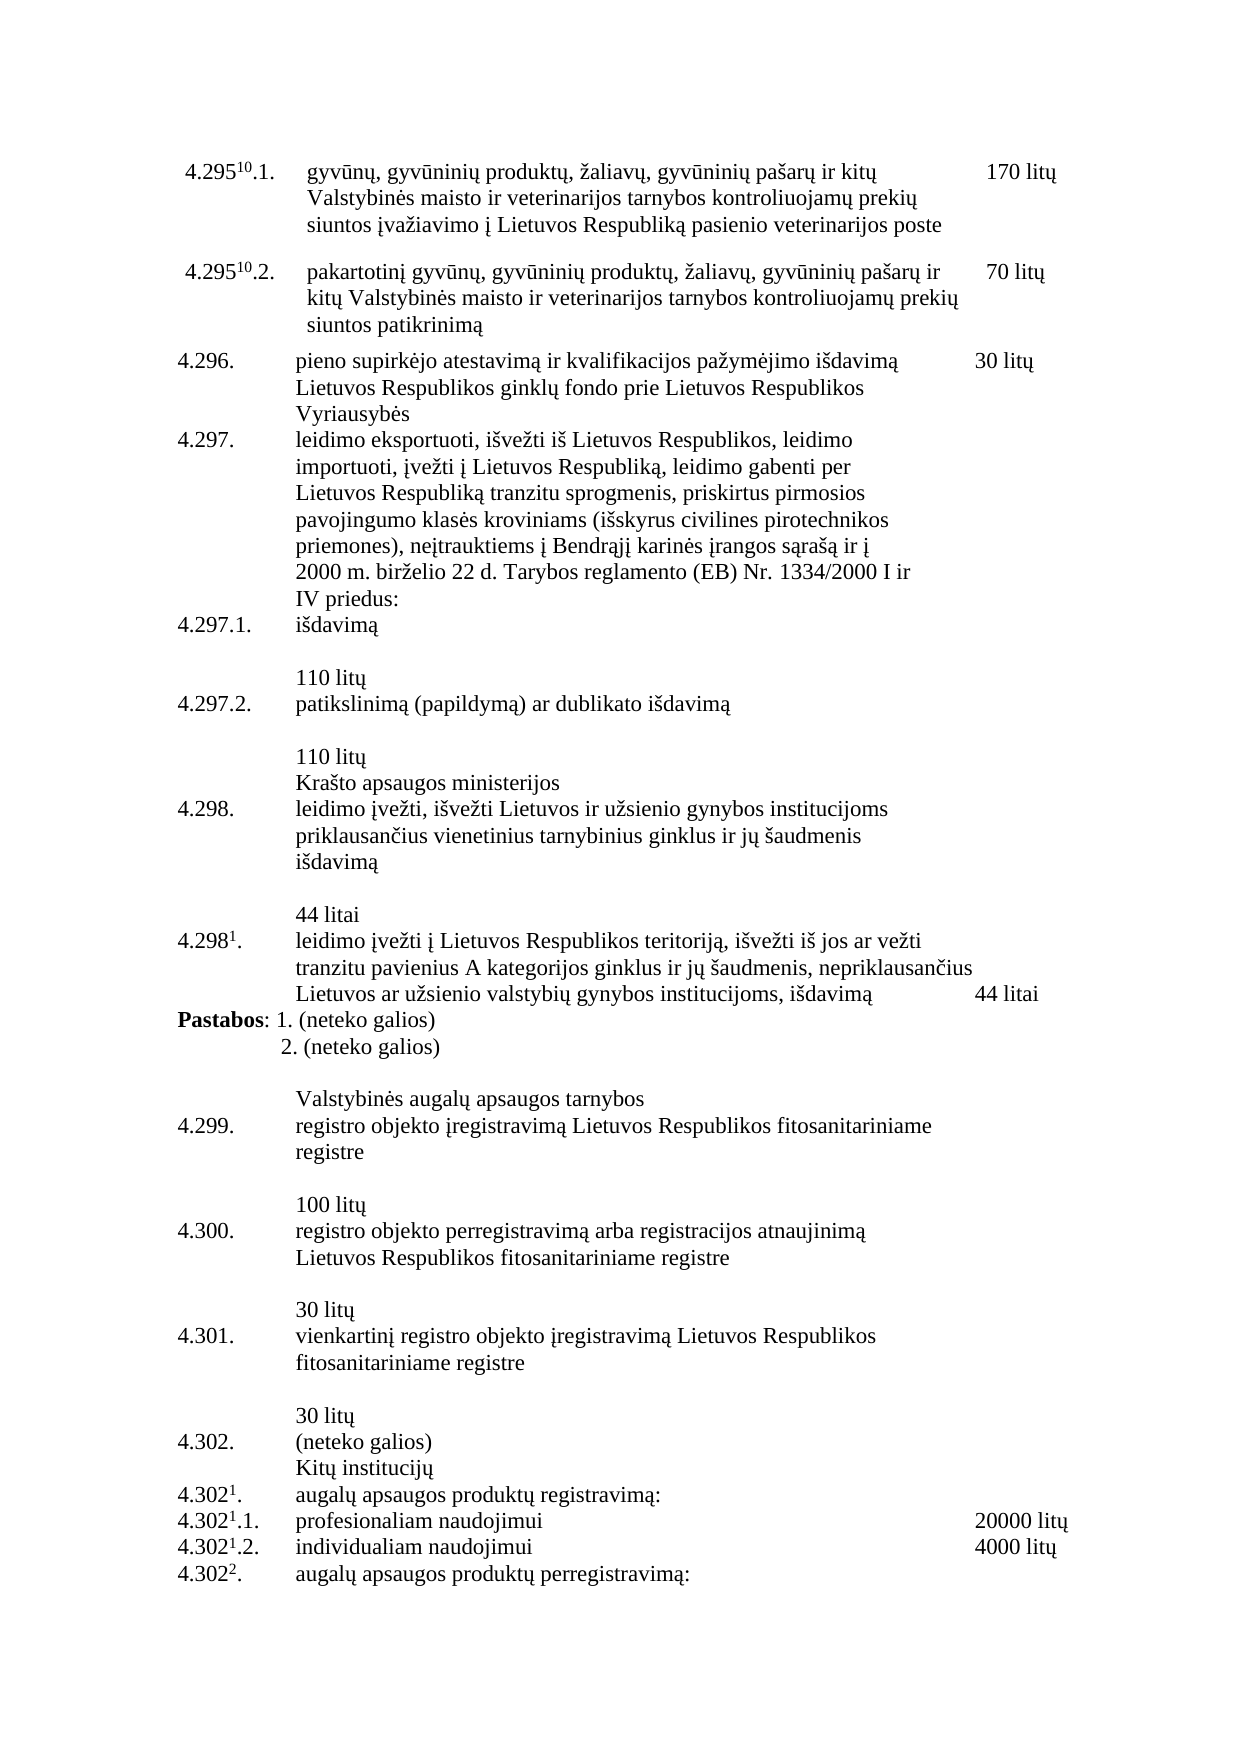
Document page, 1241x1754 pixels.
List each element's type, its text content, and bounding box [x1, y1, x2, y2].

text 4.299. registro objekto įregistravimą Lietuvos Respublikos fitosanitariniame registre 100 litų [177, 1112, 945, 1217]
table_cell pakartotinį gyvūnų, gyvūninių produktų, žaliavų, gyvūninių pašarų ir kitų Valstybinės maisto ir veterinarijos tarnybos kontroliuojamų prekių siuntos patikrinimą [307, 248, 986, 347]
text 4.302. (neteko galios) [177, 1428, 945, 1454]
text Pastabos: 1. (neteko galios) [177, 1006, 1122, 1033]
text 4.301. vienkartinį registro objekto įregistravimą Lietuvos Respublikos fitosanitariniame registre 30 litų [177, 1323, 945, 1428]
text Krašto apsaugos ministerijos [177, 769, 945, 796]
text 4.3022. augalų apsaugos produktų perregistravimą: [177, 1560, 974, 1586]
text 4.3021.1. profesionaliam naudojimui 20000 litų [177, 1507, 1137, 1533]
text 4.300. registro objekto perregistravimą arba registracijos atnaujinimą Lietuvos Respublikos fitosanitariniame registre 30 litų [177, 1217, 945, 1323]
text 4.3021.2. individualiam naudojimui 4000 litų [177, 1533, 1122, 1560]
text 2. (neteko galios) [177, 1033, 1122, 1059]
text 4.3021. augalų apsaugos produktų registravimą: [177, 1481, 1122, 1507]
text Lietuvos ar užsienio valstybių gynybos institucijoms, išdavimą 44 litai [177, 980, 1122, 1006]
text Valstybinės augalų apsaugos tarnybos [177, 1085, 945, 1112]
text 4.2981. leidimo įvežti į Lietuvos Respublikos teritoriją, išvežti iš jos ar vežti tranzitu pavienius A kategorijos ginklus ir jų šaudmenis, nepriklausančius [177, 927, 1122, 980]
table_cell 70 litų [986, 248, 1148, 347]
table_cell 170 litų [986, 148, 1148, 248]
text 4.298. leidimo įvežti, išvežti Lietuvos ir užsienio gynybos institucijoms priklausančius vienetinius tarnybinius ginklus ir jų šaudmenis išdavimą 44 litai [177, 796, 945, 927]
text Lietuvos Respublikos ginklų fondo prie Lietuvos Respublikos Vyriausybės [177, 374, 945, 427]
text 4.297. leidimo eksportuoti, išvežti iš Lietuvos Respublikos, leidimo importuoti, įvežti į Lietuvos Respubliką, leidimo gabenti per Lietuvos Respubliką tranzitu sprogmenis, priskirtus pirmosios pavojingumo klasės kroviniams (išskyrus civilines pirotechnikos priemones), neįtrauktiems į Bendrąjį karinės įrangos sąrašą ir į 2000 m. birželio 22 d. Tarybos reglamento (EB) Nr. 1334/2000 I ir IV priedus: [177, 427, 924, 611]
text 4.297.1. išdavimą 110 litų [177, 611, 924, 690]
table_cell 4.29510.1. [174, 148, 307, 248]
table_cell gyvūnų, gyvūninių produktų, žaliavų, gyvūninių pašarų ir kitų Valstybinės maisto ir veterinarijos tarnybos kontroliuojamų prekių siuntos įvažiavimo į Lietuvos Respubliką pasienio veterinarijos poste [307, 148, 986, 248]
text 4.297.2. patikslinimą (papildymą) ar dublikato išdavimą 110 litų [177, 690, 945, 769]
text 4.296. pieno supirkėjo atestavimą ir kvalifikacijos pažymėjimo išdavimą 30 litų [177, 347, 1122, 374]
table_cell 4.29510.2. [174, 248, 307, 347]
text Kitų institucijų [177, 1454, 945, 1481]
